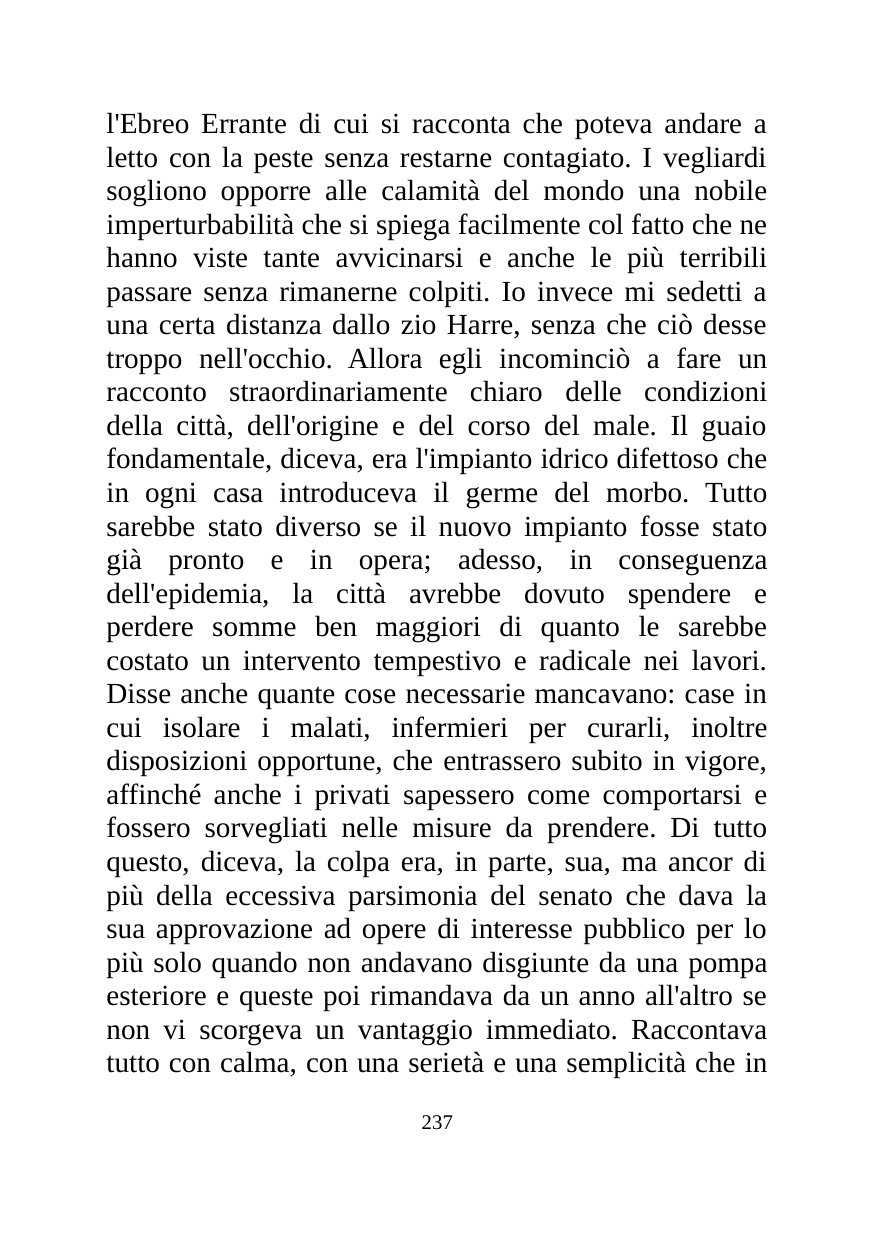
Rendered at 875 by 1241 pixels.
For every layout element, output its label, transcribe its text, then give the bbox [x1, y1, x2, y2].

text l'Ebreo Errante di cui si racconta che poteva andare a letto con la peste senza restarne contagiato. I vegliardi sogliono opporre alle calamità del mondo una nobile imperturbabilità che si spiega facilmente col fatto che ne hanno viste tante avvicinarsi e anche le più terribili passare senza rimanerne colpiti. Io invece mi sedetti a una certa distanza dallo zio Harre, senza che ciò desse troppo nell'occhio. Allora egli incominciò a fare un racconto straordinariamente chiaro delle condizioni della città, dell'origine e del corso del male. Il guaio fondamentale, diceva, era l'impianto idrico difettoso che in ogni casa introduceva il germe del morbo. Tutto sarebbe stato diverso se il nuovo impianto fosse stato già pronto e in opera; adesso, in conseguenza dell'epidemia, la città avrebbe dovuto spendere e perdere somme ben maggiori di quanto le sarebbe costato un intervento tempestivo e radicale nei lavori. Disse anche quante cose necessarie mancavano: case in cui isolare i malati, infermieri per curarli, inoltre disposizioni opportune, che entrassero subito in vigore, affinché anche i privati sapessero come comportarsi e fossero sorvegliati nelle misure da prendere. Di tutto questo, diceva, la colpa era, in parte, sua, ma ancor di più della eccessiva parsimonia del senato che dava la sua approvazione ad opere di interesse pubblico per lo più solo quando non andavano disgiunte da una pompa esteriore e queste poi rimandava da un anno all'altro se non vi scorgeva un vantaggio immediato. Raccontava tutto con calma, con una serietà e una semplicità che in [106, 106, 768, 1079]
